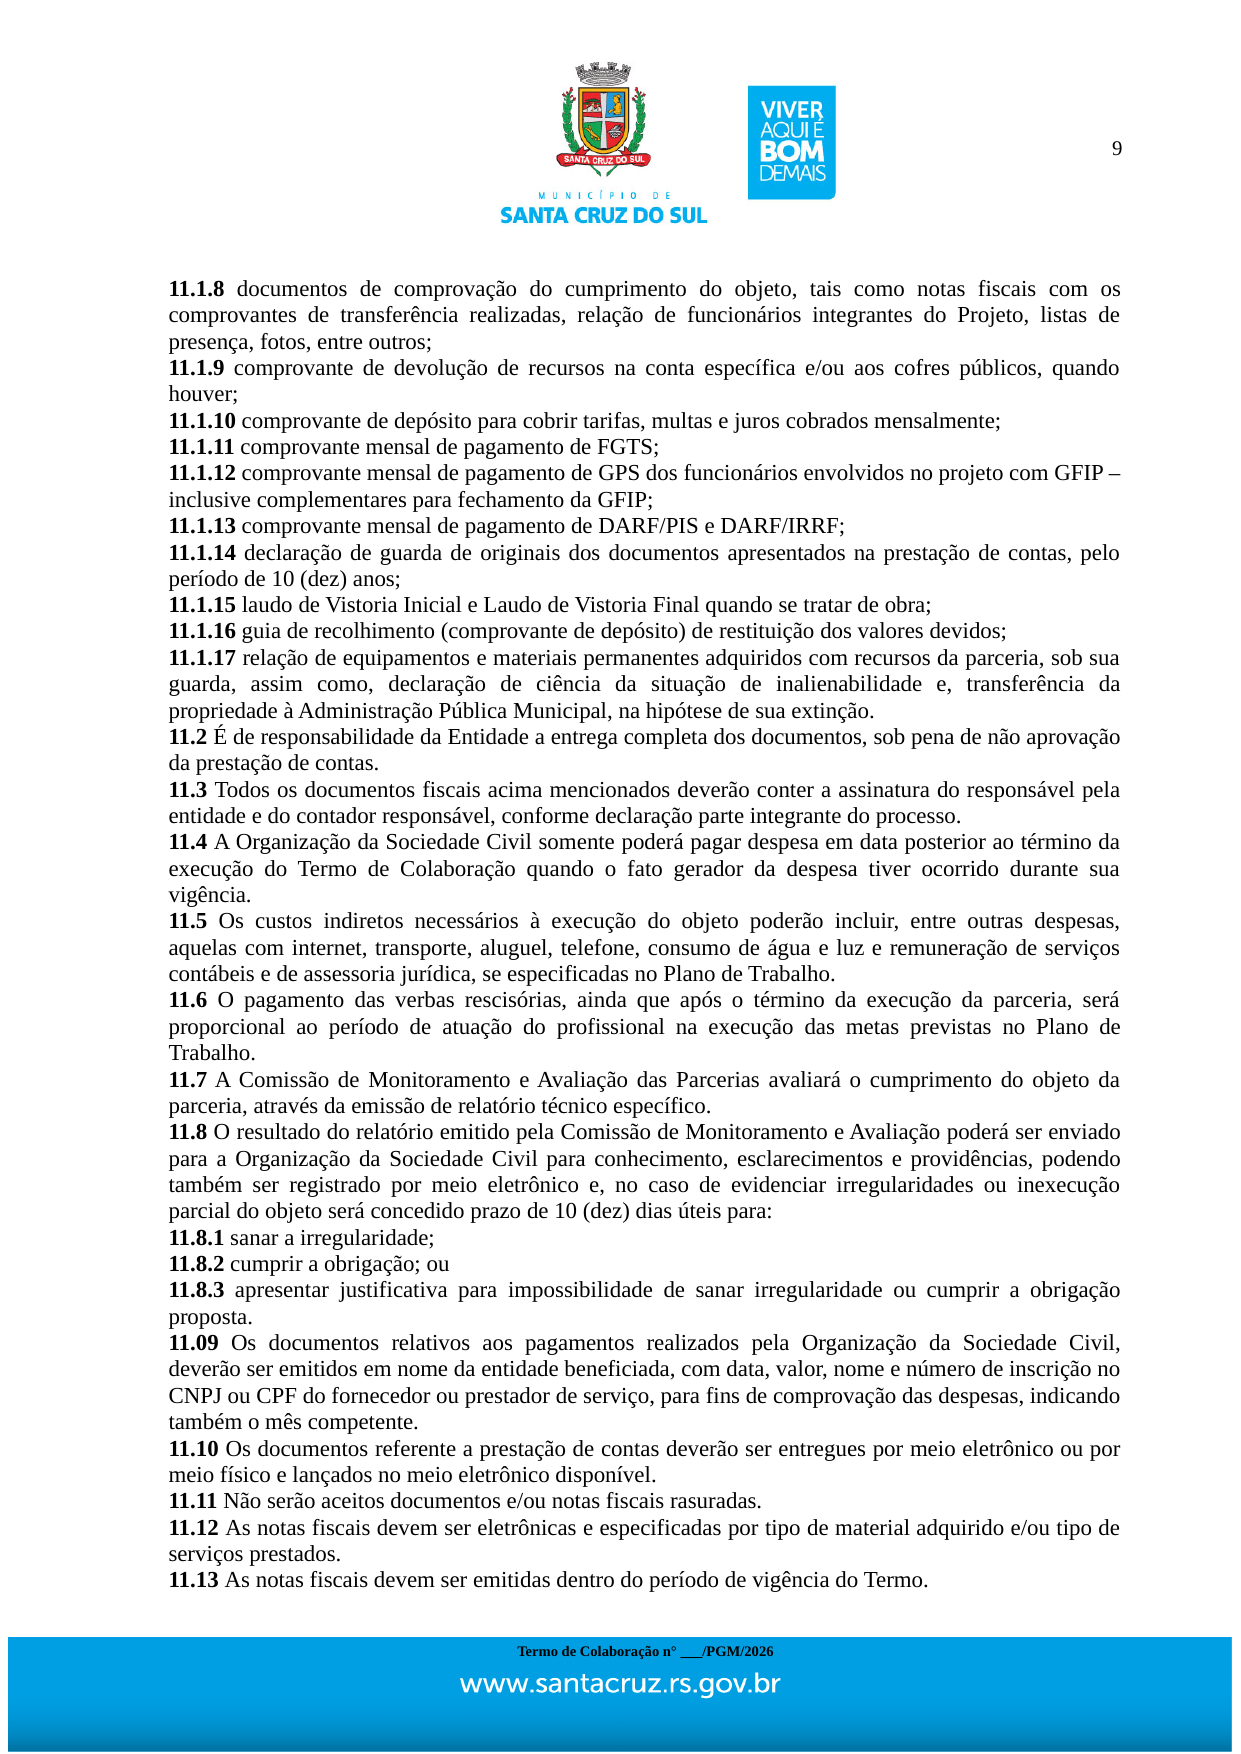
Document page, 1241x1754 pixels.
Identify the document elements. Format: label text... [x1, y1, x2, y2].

text 11.1.9 comprovante de devolução de recursos na conta específica e/ou aos cofres públicos, quando houver; [168, 354, 1122, 407]
text 11.1.11 comprovante mensal de pagamento de FGTS; [168, 433, 1122, 459]
picture [671, 1679, 675, 1692]
picture [520, 1682, 526, 1692]
text 11.4 A Organização da Sociedade Civil somente poderá pagar despesa em data posterior ao término da execução do Termo de Colaboração quando o fato gerador da despesa tiver ocorrido durante sua vigência. [168, 828, 1122, 907]
picture [633, 1679, 639, 1692]
text 11.1.13 comprovante mensal de pagamento de DARF/PIS e DARF/IRRF; [168, 512, 1122, 538]
picture [492, 1679, 502, 1692]
picture [606, 1680, 610, 1691]
picture [738, 1680, 745, 1692]
text 11.5 Os custos indiretos necessários à execução do objeto poderão incluir, entre outras despesas, aquelas com internet, transporte, aluguel, telefone, consumo de água e luz e remuneração de serviços contábeis e de assessoria jurídica, se especificadas no Plano de Trabalho. [168, 907, 1122, 987]
text 11.12 As notas fiscais devem ser eletrônicas e especificadas por tipo de material adquirido e/ou tipo de serviços prestados. [168, 1514, 1122, 1566]
picture [565, 1679, 569, 1692]
picture [761, 1679, 769, 1692]
picture [555, 1679, 560, 1692]
picture [700, 1679, 705, 1691]
picture [717, 1680, 721, 1691]
picture [649, 1679, 660, 1692]
text 11.3 Todos os documentos fiscais acima mencionados deverão conter a assinatura do responsável pela entidade e do contador responsável, conforme declaração parte integrante do processo. [168, 776, 1122, 828]
text 11.8.3 apresentar justificativa para impossibilidade de sanar irregularidade ou cumprir a obrigação proposta. [168, 1276, 1122, 1329]
text 11.1.16 guia de recolhimento (comprovante de depósito) de restituição dos valores devidos; [168, 618, 1122, 644]
text 11.8.1 sanar a irregularidade; [168, 1224, 1122, 1250]
picture [461, 1679, 479, 1692]
text 11.13 As notas fiscais devem ser emitidas dentro do período de vigência do Termo. [168, 1566, 1122, 1593]
text 11.09 Os documentos relativos aos pagamentos realizados pela Organização da Sociedade Civil, deverão ser emitidos em nome da entidade beneficiada, com data, valor, nome e número de inscrição no CNPJ ou CPF do fornecedor ou prestador de serviço, para fins de comprovação das despesas, indicando também o mês competente. [168, 1329, 1122, 1434]
text 11.1.17 relação de equipamentos e materiais permanentes adquiridos com recursos da parceria, sob sua guarda, assim como, declaração de ciência da situação de inalienabilidade e, transferência da propriedade à Administração Pública Municipal, na hipótese de sua extinção. [168, 644, 1122, 723]
text 11.2 É de responsabilidade da Entidade a entrega completa dos documentos, sob pena de não aprovação da prestação de contas. [168, 723, 1122, 776]
text 11.1.14 declaração de guarda de originais dos documentos apresentados na prestação de contas, pelo período de 10 (dez) anos; [168, 538, 1122, 591]
text 11.8 O resultado do relatório emitido pela Comissão de Monitoramento e Avaliação poderá ser enviado para a Organização da Sociedade Civil para conhecimento, esclarecimentos e providências, podendo também ser registrado por meio eletrônico e, no caso de evidenciar irregularidades ou inexecução parcial do objeto será concedido prazo de 10 (dez) dias úteis para: [168, 1118, 1122, 1224]
picture [570, 1679, 577, 1692]
picture [708, 1679, 713, 1697]
picture [581, 1675, 588, 1692]
text 11.1.15 laudo de Vistoria Inicial e Laudo de Vistoria Final quando se tratar de obra; [168, 591, 1122, 618]
picture [681, 1679, 687, 1686]
text 11.11 Não serão aceitos documentos e/ou notas fiscais rasuradas. [168, 1487, 1122, 1514]
text 11.1.12 comprovante mensal de pagamento de GPS dos funcionários envolvidos no projeto com GFIP – inclusive complementares para fechamento da GFIP; [168, 459, 1122, 512]
picture [13, 1631, 1227, 1636]
picture [683, 1686, 690, 1692]
text 11.6 O pagamento das verbas rescisórias, ainda que após o término da execução da parceria, será proporcional ao período de atuação do profissional na execução das metas previstas no Plano de Trabalho. [168, 987, 1122, 1066]
text 11.1.8 documentos de comprovação do cumprimento do objeto, tais como notas fiscais com os comprovantes de transferência realizadas, relação de funcionários integrantes do Projeto, listas de presença, fotos, entre outros; [168, 275, 1122, 354]
picture [493, 54, 845, 230]
picture [507, 1679, 515, 1692]
picture [756, 1673, 761, 1692]
text 11.8.2 cumprir a obrigação; ou [168, 1250, 1122, 1276]
text 11.1.10 comprovante de depósito para cobrir tarifas, multas e juros cobrados mensalmente; [168, 407, 1122, 433]
picture [596, 1679, 602, 1692]
text 11.10 Os documentos referente a prestação de contas deverão ser entregues por meio eletrônico ou por meio físico e lançados no meio eletrônico disponível. [168, 1434, 1122, 1487]
text 11.7 A Comissão de Monitoramento e Avaliação das Parcerias avaliará o cumprimento do objeto da parceria, através da emissão de relatório técnico específico. [168, 1066, 1122, 1118]
picture [641, 1679, 645, 1692]
picture [539, 1686, 546, 1692]
